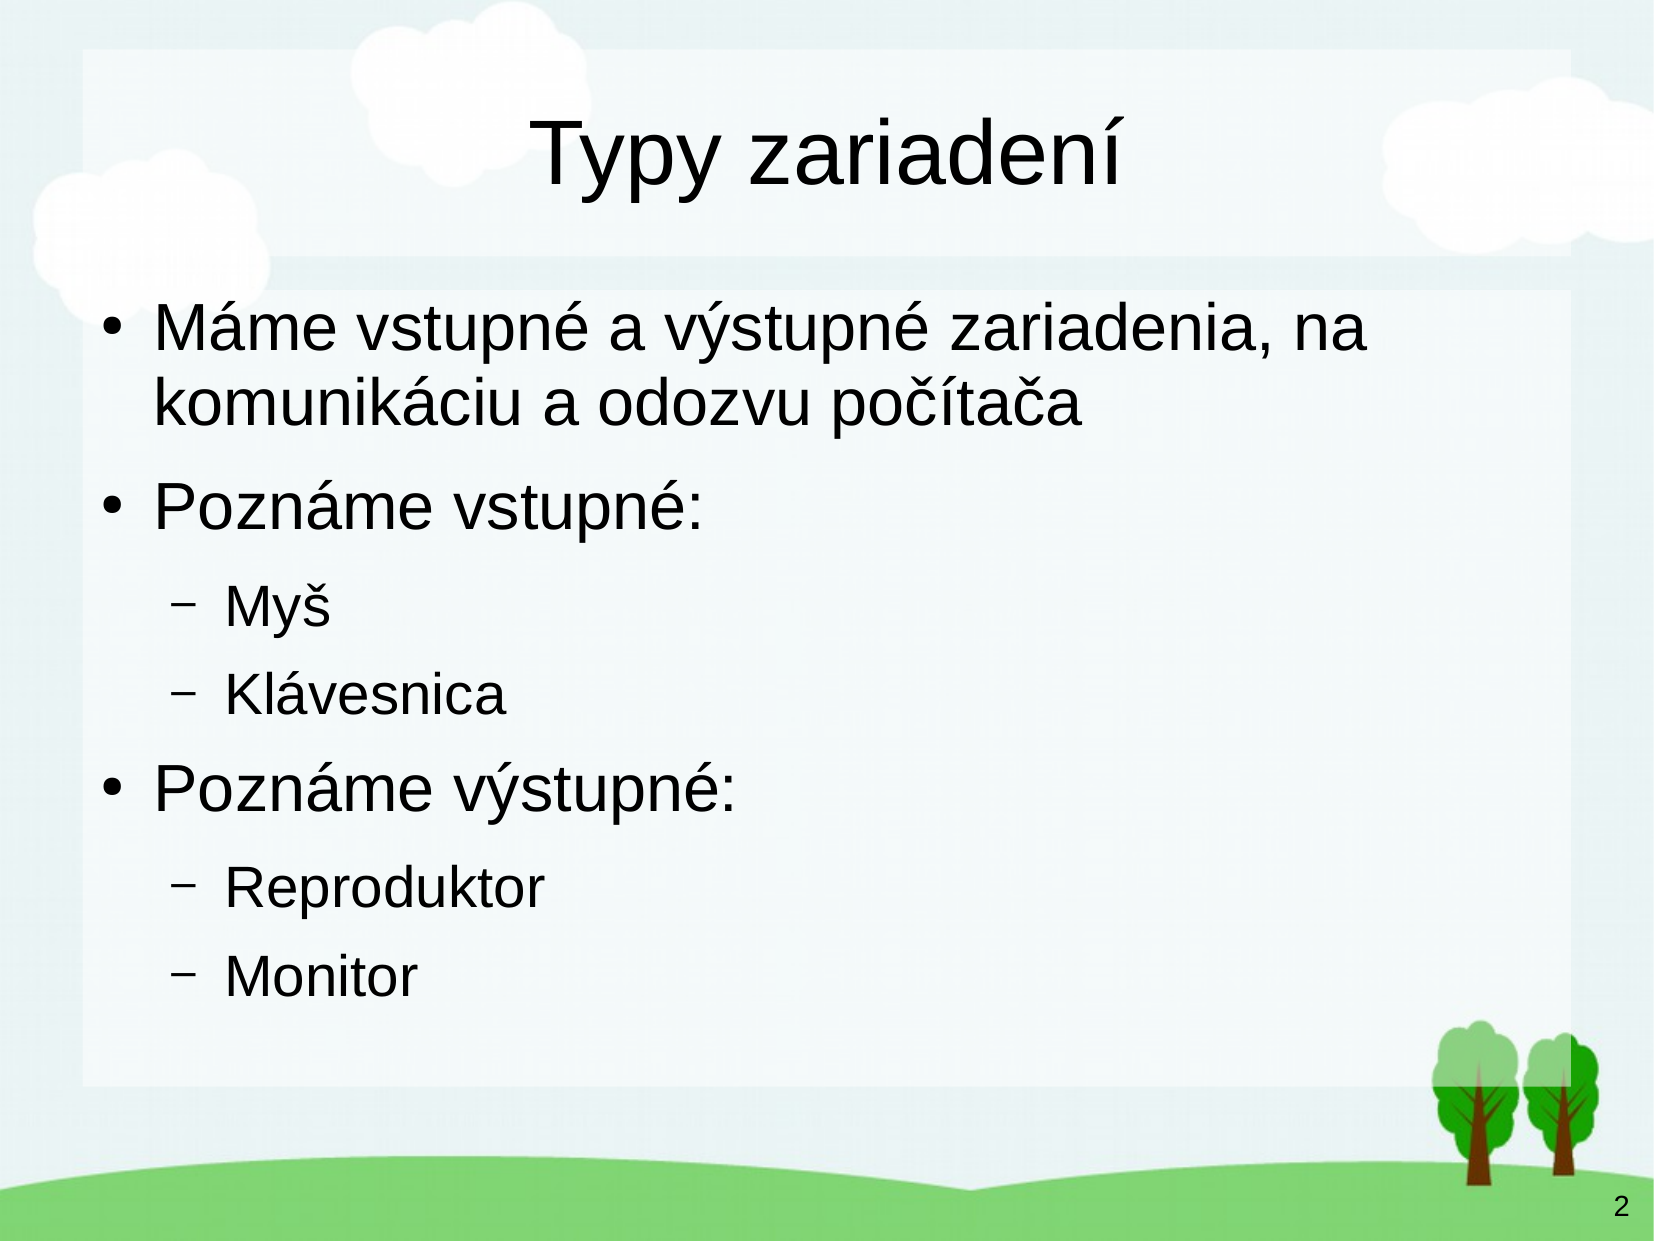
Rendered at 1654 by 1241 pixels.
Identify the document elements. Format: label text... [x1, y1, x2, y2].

title Typy zariadení [82, 49, 1571, 257]
picture [0, 0, 1654, 1241]
list Máme vstupné a výstupné zariadenia, na komunikáciu a odozvu počítača Poznáme vstupné: Myš Klávesnica Poznáme výstupné: Reproduktor Monitor [82, 290, 1571, 1087]
